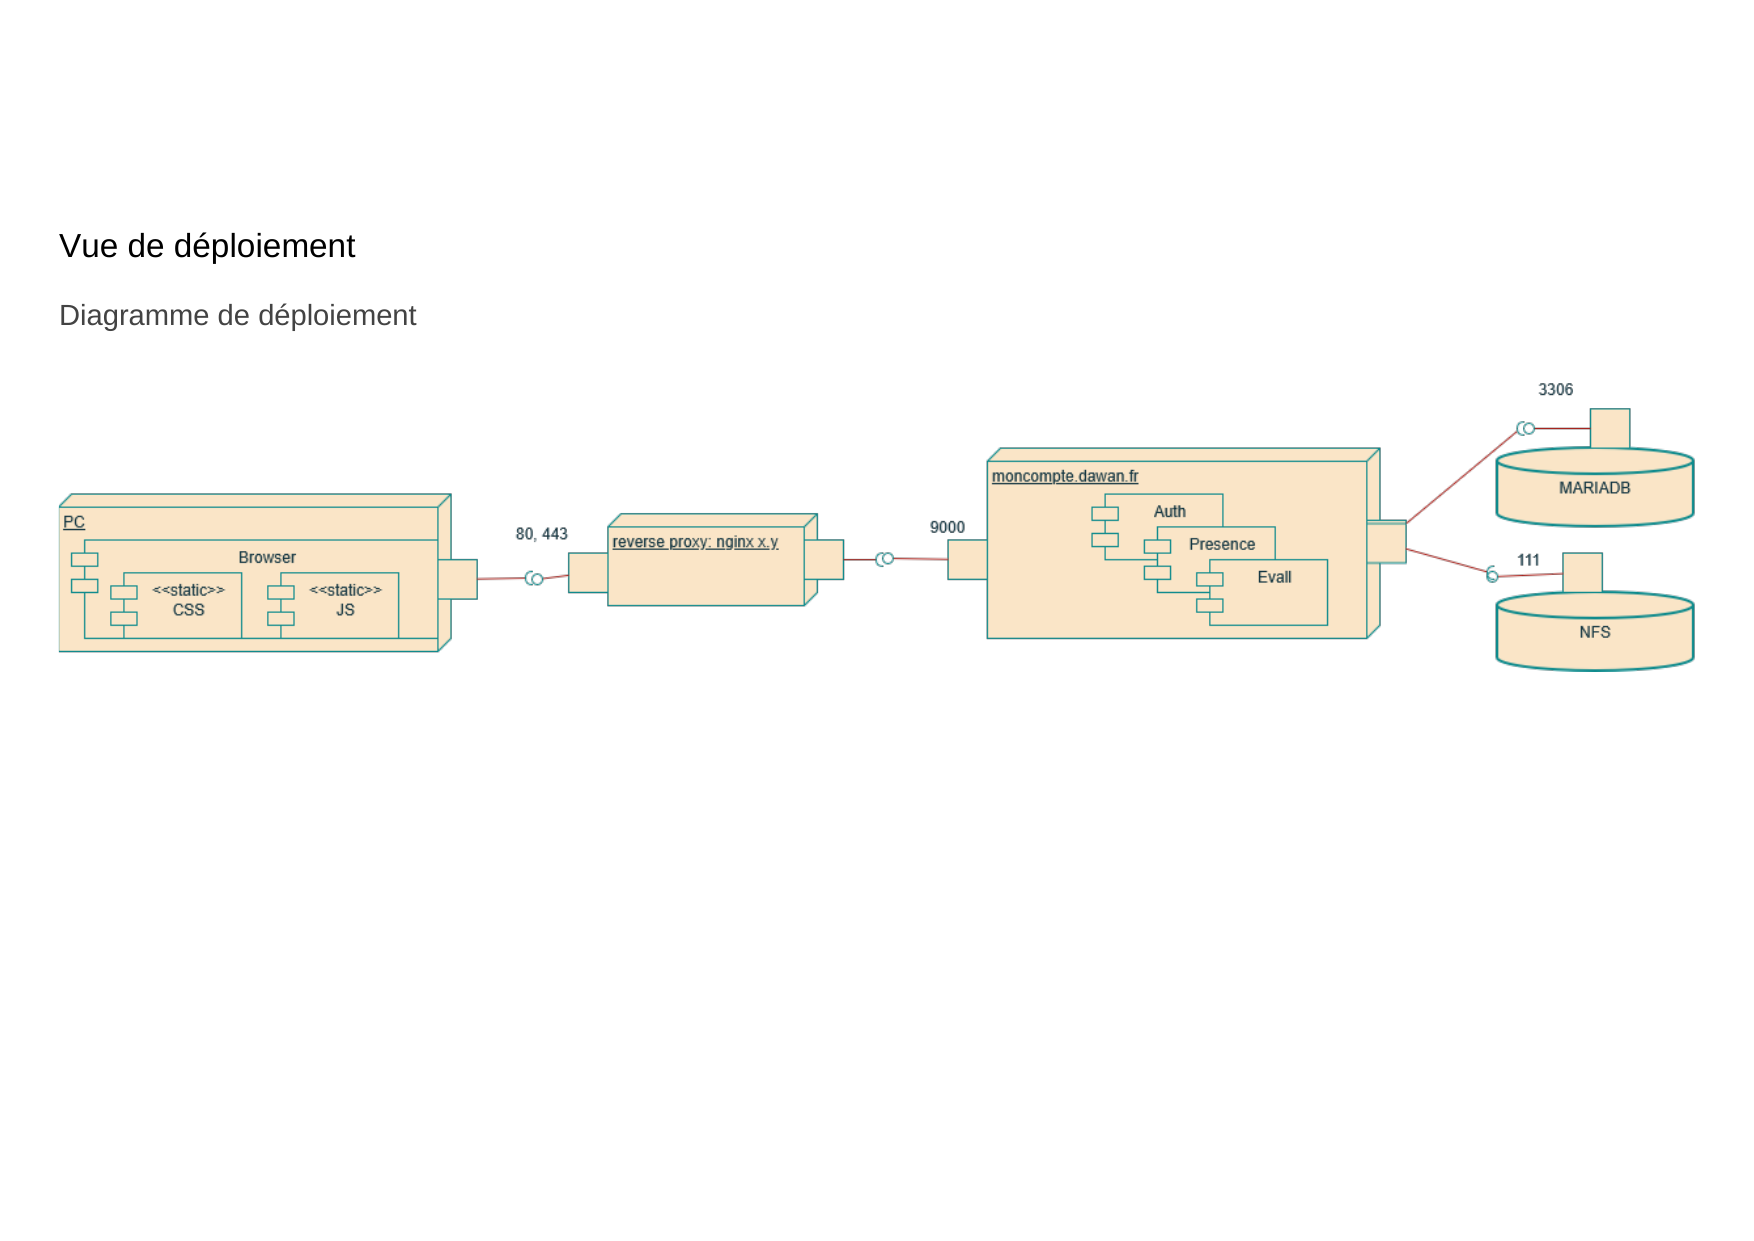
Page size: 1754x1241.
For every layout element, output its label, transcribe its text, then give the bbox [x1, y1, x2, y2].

subtitle Vue de déploiement [59, 226, 1695, 264]
subtitle Diagramme de déploiement [59, 298, 1695, 331]
picture [58, 370, 1695, 672]
